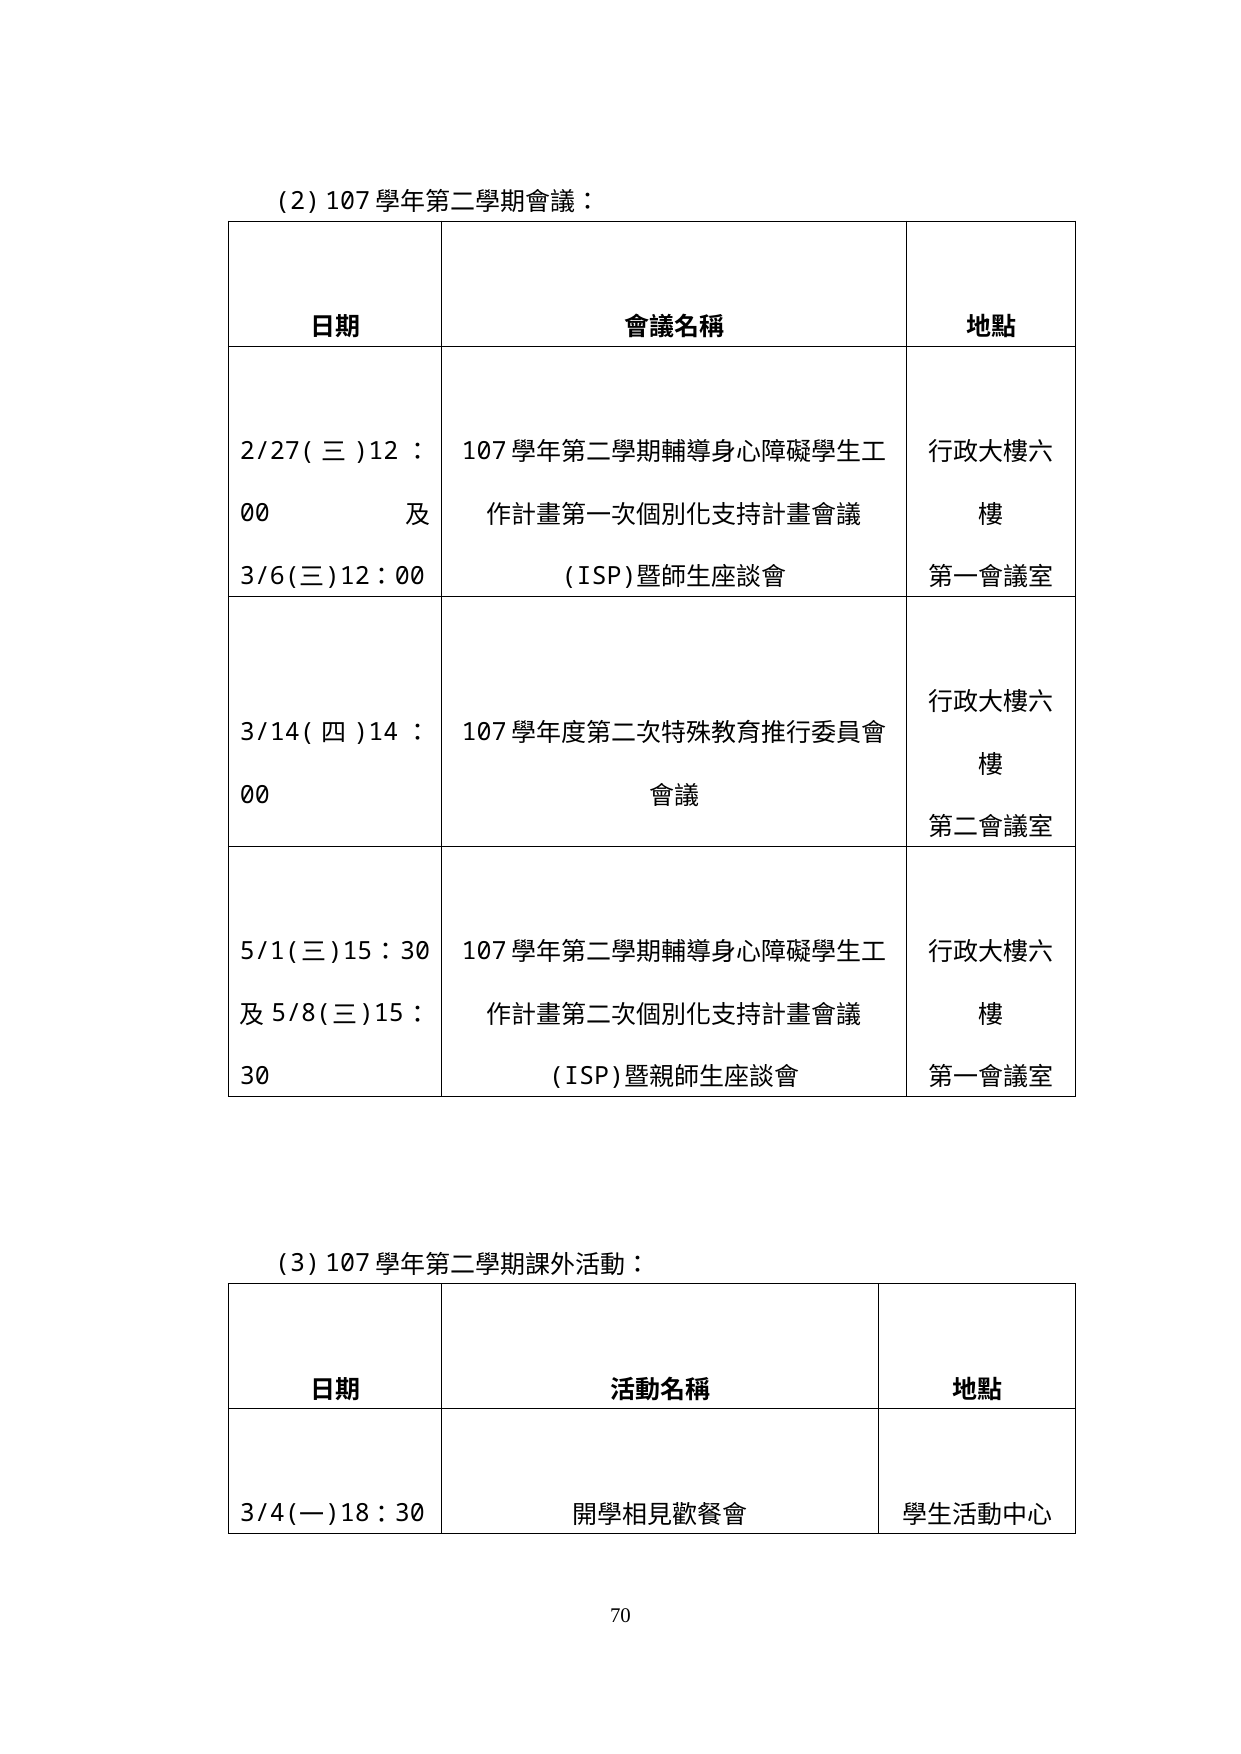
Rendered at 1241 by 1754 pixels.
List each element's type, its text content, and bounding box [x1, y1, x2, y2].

table_cell 學生活動中心 [879, 1409, 1075, 1533]
table_header 地點 [879, 1284, 1075, 1408]
table_header 活動名稱 [442, 1284, 878, 1408]
table_cell 107學年度第二次特殊教育推行委員會會議 [442, 597, 906, 846]
table_cell 5/1(三)15：30及5/8(三)15：30 [229, 847, 441, 1096]
table_header 會議名稱 [442, 222, 906, 346]
table_header 地點 [907, 222, 1075, 346]
table_cell 開學相見歡餐會 [442, 1409, 878, 1533]
table_cell 行政大樓六樓 第一會議室 [907, 347, 1075, 596]
list 107學年第二學期會議： [275, 158, 1053, 221]
table_cell 行政大樓六樓 第一會議室 [907, 847, 1075, 1096]
table_cell 107學年第二學期輔導身心障礙學生工作計畫第一次個別化支持計畫會議(ISP)暨師生座談會 [442, 347, 906, 596]
table_header 日期 [229, 1284, 441, 1408]
list 107學年第二學期課外活動： [275, 1221, 1053, 1283]
table_cell 行政大樓六樓 第二會議室 [907, 597, 1075, 846]
table_cell 3/4(一)18：30 [229, 1409, 441, 1533]
table_cell 2/27(三)12：00及3/6(三)12：00 [229, 347, 441, 596]
table_cell 3/14(四)14：00 [229, 597, 441, 846]
table_header 日期 [229, 222, 441, 346]
table_cell 107學年第二學期輔導身心障礙學生工作計畫第二次個別化支持計畫會議(ISP)暨親師生座談會 [442, 847, 906, 1096]
